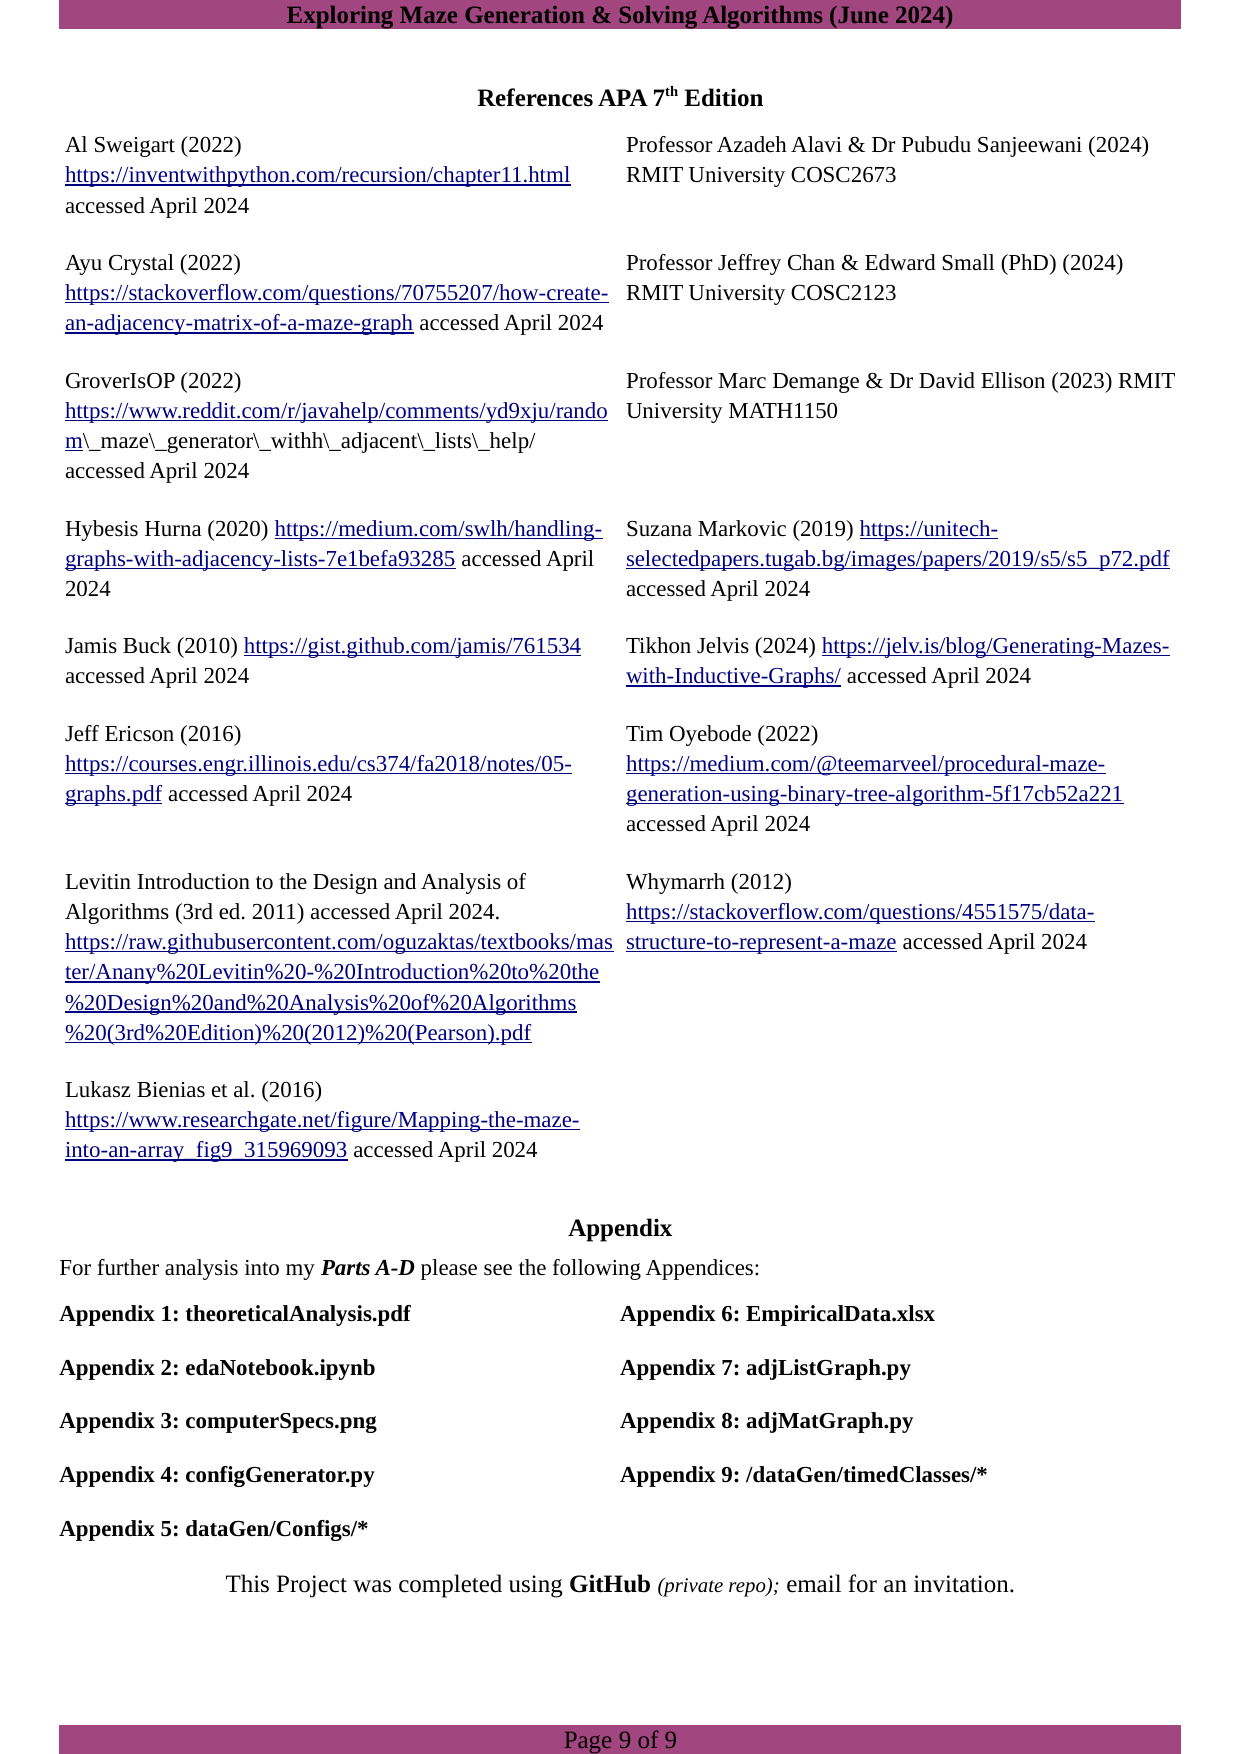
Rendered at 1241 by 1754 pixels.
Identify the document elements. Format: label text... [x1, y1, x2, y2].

table_cell Jamis Buck (2010) https://gist.github.com/jamis/761534 accessed April 2024 [60, 627, 619, 713]
table_header Al Sweigart (2022) https://inventwithpython.com/recursion/chapter11.html accessed April 2024 [60, 126, 619, 242]
table_cell Suzana Markovic (2019) https://unitech-selectedpapers.tugab.bg/images/papers/2019/s5/s5_p72.pdf accessed April 2024 [621, 509, 1181, 626]
table_cell Appendix 7: adjListGraph.py [621, 1354, 1181, 1407]
table_cell Appendix 3: computerSpecs.png [60, 1408, 619, 1460]
table_cell Appendix 9: /dataGen/timedClasses/* [621, 1461, 1181, 1514]
table_cell Tikhon Jelvis (2024) https://jelv.is/blog/Generating-Mazes-with-Inductive-Graphs/ accessed April 2024 [621, 627, 1181, 713]
table_cell Tim Oyebode (2022) https://medium.com/@teemarveel/procedural-maze-generation-using-binary-tree-algorithm-5f17cb52a221 accessed April 2024 [621, 714, 1181, 861]
table_cell Jeff Ericson (2016) https://courses.engr.illinois.edu/cs374/fa2018/notes/05-graphs.pdf accessed April 2024 [60, 714, 619, 861]
table_cell Appendix 5: dataGen/Configs/* [60, 1515, 619, 1568]
text For further analysis into my Parts A-D please see the following Appendices: [59, 1254, 1181, 1281]
table_cell Whymarrh (2012) https://stackoverflow.com/questions/4551575/data-structure-to-represent-a-maze accessed April 2024 [621, 862, 1181, 1069]
table_cell Hybesis Hurna (2020) https://medium.com/swlh/handling-graphs-with-adjacency-lists-7e1befa93285 accessed April 2024 [60, 509, 619, 626]
table_cell Professor Marc Demange & Dr David Ellison (2023) RMIT University MATH1150 [621, 361, 1181, 508]
table_cell [621, 1070, 1181, 1187]
subtitle References APA 7th Edition [59, 83, 1181, 112]
text This Project was completed using GitHub (private repo); email for an invitation. [59, 1569, 1181, 1598]
table_header Professor Azadeh Alavi & Dr Pubudu Sanjeewani (2024) RMIT University COSC2673 [621, 126, 1181, 242]
subtitle Appendix [59, 1213, 1181, 1242]
table_cell Appendix 2: edaNotebook.ipynb [60, 1354, 619, 1407]
table_cell Ayu Crystal (2022) https://stackoverflow.com/questions/70755207/how-create-an-adjacency-matrix-of-a-maze-graph accessed April 2024 [60, 243, 619, 360]
table_cell GroverIsOP (2022) https://www.reddit.com/r/javahelp/comments/yd9xju/random\_maze\_generator\_withh\_adjacent\_lists\_help/ accessed April 2024 [60, 361, 619, 508]
table_cell Appendix 8: adjMatGraph.py [621, 1408, 1181, 1460]
table_cell Levitin Introduction to the Design and Analysis of Algorithms (3rd ed. 2011) accessed April 2024. https://raw.githubusercontent.com/oguzaktas/textbooks/master/Anany%20Levitin%20-%20Introduction%20to%20the%20Design%20and%20Analysis%20of%20Algorithms%20(3rd%20Edition)%20(2012)%20(Pearson).pdf [60, 862, 619, 1069]
table_cell Professor Jeffrey Chan & Edward Small (PhD) (2024) RMIT University COSC2123 [621, 243, 1181, 360]
table_cell Appendix 4: configGenerator.py [60, 1461, 619, 1514]
table_header Appendix 6: EmpiricalData.xlsx [621, 1300, 1181, 1353]
table_cell [621, 1515, 1181, 1568]
table_header Appendix 1: theoreticalAnalysis.pdf [60, 1300, 619, 1353]
table_cell Lukasz Bienias et al. (2016) https://www.researchgate.net/figure/Mapping-the-maze-into-an-array_fig9_315969093 accessed April 2024 [60, 1070, 619, 1187]
